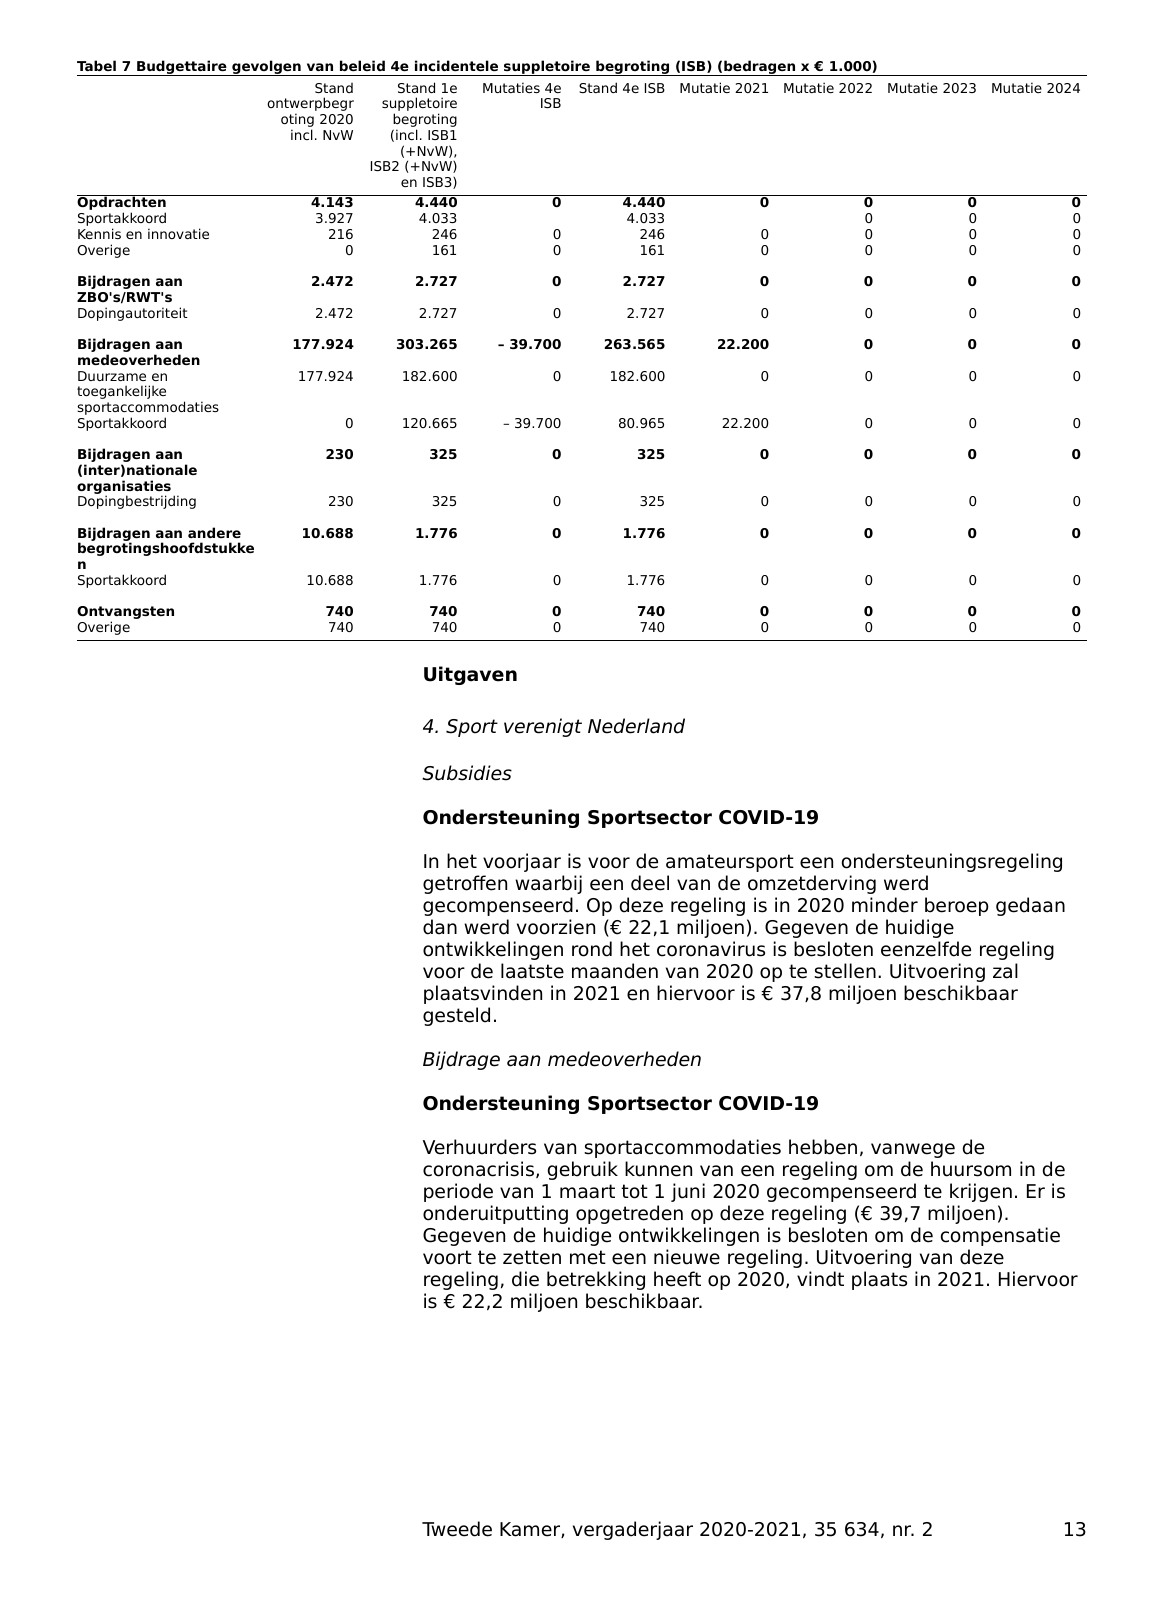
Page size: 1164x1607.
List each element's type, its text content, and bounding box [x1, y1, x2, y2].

table_cell [77, 76, 256, 195]
table_cell – 39.700 [463, 416, 567, 431]
table_cell 0 [983, 211, 1087, 227]
table_cell [77, 258, 256, 274]
table_cell [360, 589, 463, 604]
table_cell [360, 321, 463, 337]
table_cell Ontvangsten [77, 604, 256, 620]
table_cell 80.965 [567, 416, 671, 431]
table_cell Duurzame en toegankelijke sportaccommodaties [77, 368, 256, 416]
table_cell [463, 258, 567, 274]
table_cell 2.727 [360, 274, 463, 305]
table_cell Bijdragen aan ZBO's/RWT's [77, 274, 256, 305]
table_cell 0 [671, 305, 775, 321]
table_cell 0 [775, 243, 879, 258]
table_cell [360, 258, 463, 274]
table_cell 0 [775, 604, 879, 620]
table_cell [463, 321, 567, 337]
table_cell 22.200 [671, 416, 775, 431]
table_cell 4.033 [567, 211, 671, 227]
table_cell 177.924 [256, 368, 359, 416]
table_cell 0 [463, 494, 567, 510]
table_cell 0 [879, 227, 983, 242]
table_cell [879, 258, 983, 274]
table_cell 1.776 [360, 526, 463, 573]
table_cell 246 [567, 227, 671, 242]
table_cell 0 [983, 305, 1087, 321]
table_cell 0 [879, 573, 983, 588]
table_cell [463, 589, 567, 604]
table_cell 0 [983, 416, 1087, 431]
table_cell 161 [360, 243, 463, 258]
table_cell 246 [360, 227, 463, 242]
table_cell 0 [879, 620, 983, 640]
table_cell 0 [983, 368, 1087, 416]
table_cell [567, 431, 671, 447]
table_cell [256, 510, 359, 526]
table_cell 0 [775, 337, 879, 368]
table_cell 325 [360, 494, 463, 510]
table_header Tabel 7 Budgettaire gevolgen van beleid 4e incidentele suppletoire begroting (ISB) (bedragen x € 1.000) [77, 59, 1087, 75]
table_cell Mutatie 2023 [879, 76, 983, 195]
table_cell [77, 589, 256, 604]
table_cell [775, 589, 879, 604]
table_cell 0 [879, 274, 983, 305]
table_cell 0 [983, 604, 1087, 620]
table_cell 0 [671, 447, 775, 494]
table_cell 263.565 [567, 337, 671, 368]
table_cell [463, 510, 567, 526]
table_cell [671, 321, 775, 337]
table_cell 2.472 [256, 305, 359, 321]
table_cell – 39.700 [463, 337, 567, 368]
table_cell 0 [983, 526, 1087, 573]
table_cell [77, 431, 256, 447]
table_cell [983, 321, 1087, 337]
table_cell Opdrachten [77, 196, 256, 211]
table_cell 0 [879, 243, 983, 258]
table_cell 182.600 [567, 368, 671, 416]
table_cell 0 [983, 573, 1087, 588]
table_cell Dopingbestrijding [77, 494, 256, 510]
table_cell 740 [360, 620, 463, 640]
table_cell 0 [775, 447, 879, 494]
subtitle Uitgaven [422, 664, 1087, 686]
table_cell Mutatie 2022 [775, 76, 879, 195]
table_cell [463, 211, 567, 227]
table_cell [567, 321, 671, 337]
table_cell [671, 211, 775, 227]
table_cell Overige [77, 243, 256, 258]
table_cell 0 [671, 368, 775, 416]
table_cell [983, 510, 1087, 526]
table_cell [360, 431, 463, 447]
table_cell 230 [256, 494, 359, 510]
table_cell 740 [360, 604, 463, 620]
table_cell 0 [463, 447, 567, 494]
text In het voorjaar is voor de amateursport een ondersteuningsregeling getroffen waarbij een deel van de omzetderving werd gecompenseerd. Op deze regeling is in 2020 minder beroep gedaan dan werd voorzien (€ 22,1 miljoen). Gegeven de huidige ontwikkelingen rond het coronavirus is besloten eenzelfde regeling voor de laatste maanden van 2020 op te stellen. Uitvoering zal plaatsvinden in 2021 en hiervoor is € 37,8 miljoen beschikbaar gesteld. [422, 851, 1087, 1027]
table_cell [879, 431, 983, 447]
subtitle 4. Sport verenigt Nederland [422, 716, 1087, 738]
table_cell 0 [671, 243, 775, 258]
table_cell 0 [463, 274, 567, 305]
table_cell 0 [983, 494, 1087, 510]
table_cell [879, 510, 983, 526]
table_cell 230 [256, 447, 359, 494]
table_cell [256, 321, 359, 337]
table_cell Mutaties 4e ISB [463, 76, 567, 195]
table_cell 182.600 [360, 368, 463, 416]
subtitle Ondersteuning Sportsector COVID-19 [422, 1093, 1087, 1115]
table_cell 22.200 [671, 337, 775, 368]
table_cell [567, 510, 671, 526]
table_cell [256, 431, 359, 447]
table_cell 0 [879, 211, 983, 227]
table_cell 0 [983, 227, 1087, 242]
table_cell 4.440 [360, 196, 463, 211]
table_cell 0 [879, 416, 983, 431]
table_cell 0 [671, 573, 775, 588]
table_cell [256, 589, 359, 604]
table_cell Mutatie 2024 [983, 76, 1087, 195]
table_cell 1.776 [360, 573, 463, 588]
table_cell [983, 431, 1087, 447]
table_cell 2.727 [567, 274, 671, 305]
table_cell [983, 258, 1087, 274]
table_cell 2.472 [256, 274, 359, 305]
table_cell [775, 510, 879, 526]
table_cell 0 [671, 227, 775, 242]
table_cell [77, 321, 256, 337]
table_cell 0 [983, 447, 1087, 494]
table_cell 0 [775, 416, 879, 431]
table_cell Sportakkoord [77, 211, 256, 227]
table_cell 120.665 [360, 416, 463, 431]
table_cell 0 [463, 243, 567, 258]
table_cell 0 [256, 243, 359, 258]
table_cell [567, 258, 671, 274]
table_cell 325 [567, 494, 671, 510]
table_cell [671, 258, 775, 274]
table_cell 4.143 [256, 196, 359, 211]
table_cell [671, 589, 775, 604]
table_cell Stand 4e ISB [567, 76, 671, 195]
table_cell 0 [879, 526, 983, 573]
table_cell 0 [879, 368, 983, 416]
table_cell 325 [360, 447, 463, 494]
subtitle Bijdrage aan medeoverheden [422, 1049, 1087, 1071]
table_cell 0 [671, 196, 775, 211]
table_cell 0 [671, 604, 775, 620]
table_cell 0 [879, 447, 983, 494]
table_cell Stand ontwerpbegroting 2020 incl. NvW [256, 76, 359, 195]
table_cell 0 [671, 620, 775, 640]
table_cell 0 [463, 604, 567, 620]
table_cell 10.688 [256, 526, 359, 573]
table_cell [256, 258, 359, 274]
table_cell [671, 510, 775, 526]
table_cell [360, 510, 463, 526]
table_cell 0 [775, 196, 879, 211]
table_cell 4.033 [360, 211, 463, 227]
table_cell 0 [879, 494, 983, 510]
table_cell Stand 1e suppletoire begroting (incl. ISB1 (+NvW), ISB2 (+NvW) en ISB3) [360, 76, 463, 195]
table_cell Dopingautoriteit [77, 305, 256, 321]
table_cell 0 [879, 604, 983, 620]
subtitle Subsidies [422, 763, 1087, 784]
table_cell 0 [983, 620, 1087, 640]
table_cell 216 [256, 227, 359, 242]
table_cell 4.440 [567, 196, 671, 211]
table_cell 0 [671, 274, 775, 305]
table_cell 0 [879, 196, 983, 211]
table_cell [879, 589, 983, 604]
table_cell 0 [879, 305, 983, 321]
table_cell [879, 321, 983, 337]
table_cell [775, 321, 879, 337]
table_cell 325 [567, 447, 671, 494]
table_cell 0 [983, 243, 1087, 258]
table_cell Mutatie 2021 [671, 76, 775, 195]
table_cell 2.727 [360, 305, 463, 321]
table_cell 0 [463, 227, 567, 242]
table_cell 161 [567, 243, 671, 258]
table_cell [775, 431, 879, 447]
table_cell 0 [983, 274, 1087, 305]
table_cell 740 [567, 604, 671, 620]
table_cell Sportakkoord [77, 573, 256, 588]
table_cell 0 [463, 620, 567, 640]
table_cell 303.265 [360, 337, 463, 368]
table_cell 3.927 [256, 211, 359, 227]
table_cell 0 [463, 196, 567, 211]
table_cell 0 [775, 274, 879, 305]
table_cell 1.776 [567, 573, 671, 588]
table_cell 0 [983, 337, 1087, 368]
table_cell 0 [463, 573, 567, 588]
table_cell 0 [775, 573, 879, 588]
table_cell 740 [256, 620, 359, 640]
table_cell 0 [775, 305, 879, 321]
table_cell 0 [256, 416, 359, 431]
table_cell 0 [775, 227, 879, 242]
table_cell 0 [671, 526, 775, 573]
table_cell [671, 431, 775, 447]
text Verhuurders van sportaccommodaties hebben, vanwege de coronacrisis, gebruik kunnen van een regeling om de huursom in de periode van 1 maart tot 1 juni 2020 gecompenseerd te krijgen. Er is onderuitputting opgetreden op deze regeling (€ 39,7 miljoen). Gegeven de huidige ontwikkelingen is besloten om de compensatie voort te zetten met een nieuwe regeling. Uitvoering van deze regeling, die betrekking heeft op 2020, vindt plaats in 2021. Hiervoor is € 22,2 miljoen beschikbaar. [422, 1137, 1087, 1313]
table_cell 0 [463, 368, 567, 416]
table_cell 0 [879, 337, 983, 368]
table_cell Bijdragen aan andere begrotingshoofdstukken [77, 526, 256, 573]
table_cell 0 [775, 526, 879, 573]
subtitle Ondersteuning Sportsector COVID-19 [422, 807, 1087, 829]
table_cell [77, 510, 256, 526]
table_cell Overige [77, 620, 256, 640]
table_cell 0 [671, 494, 775, 510]
table_cell [463, 431, 567, 447]
table_cell Bijdragen aan medeoverheden [77, 337, 256, 368]
table_cell 0 [463, 305, 567, 321]
table_cell 10.688 [256, 573, 359, 588]
table_cell 0 [775, 211, 879, 227]
table_cell 0 [983, 196, 1087, 211]
table_cell 177.924 [256, 337, 359, 368]
table_cell Kennis en innovatie [77, 227, 256, 242]
table_cell 0 [775, 620, 879, 640]
table_cell Bijdragen aan (inter)nationale organisaties [77, 447, 256, 494]
table_cell 0 [775, 368, 879, 416]
table_cell [567, 589, 671, 604]
table_cell Sportakkoord [77, 416, 256, 431]
table_cell [983, 589, 1087, 604]
table_cell 0 [775, 494, 879, 510]
table_cell 2.727 [567, 305, 671, 321]
table_cell 740 [256, 604, 359, 620]
table_cell 1.776 [567, 526, 671, 573]
table_cell 740 [567, 620, 671, 640]
table_cell 0 [463, 526, 567, 573]
table_cell [775, 258, 879, 274]
